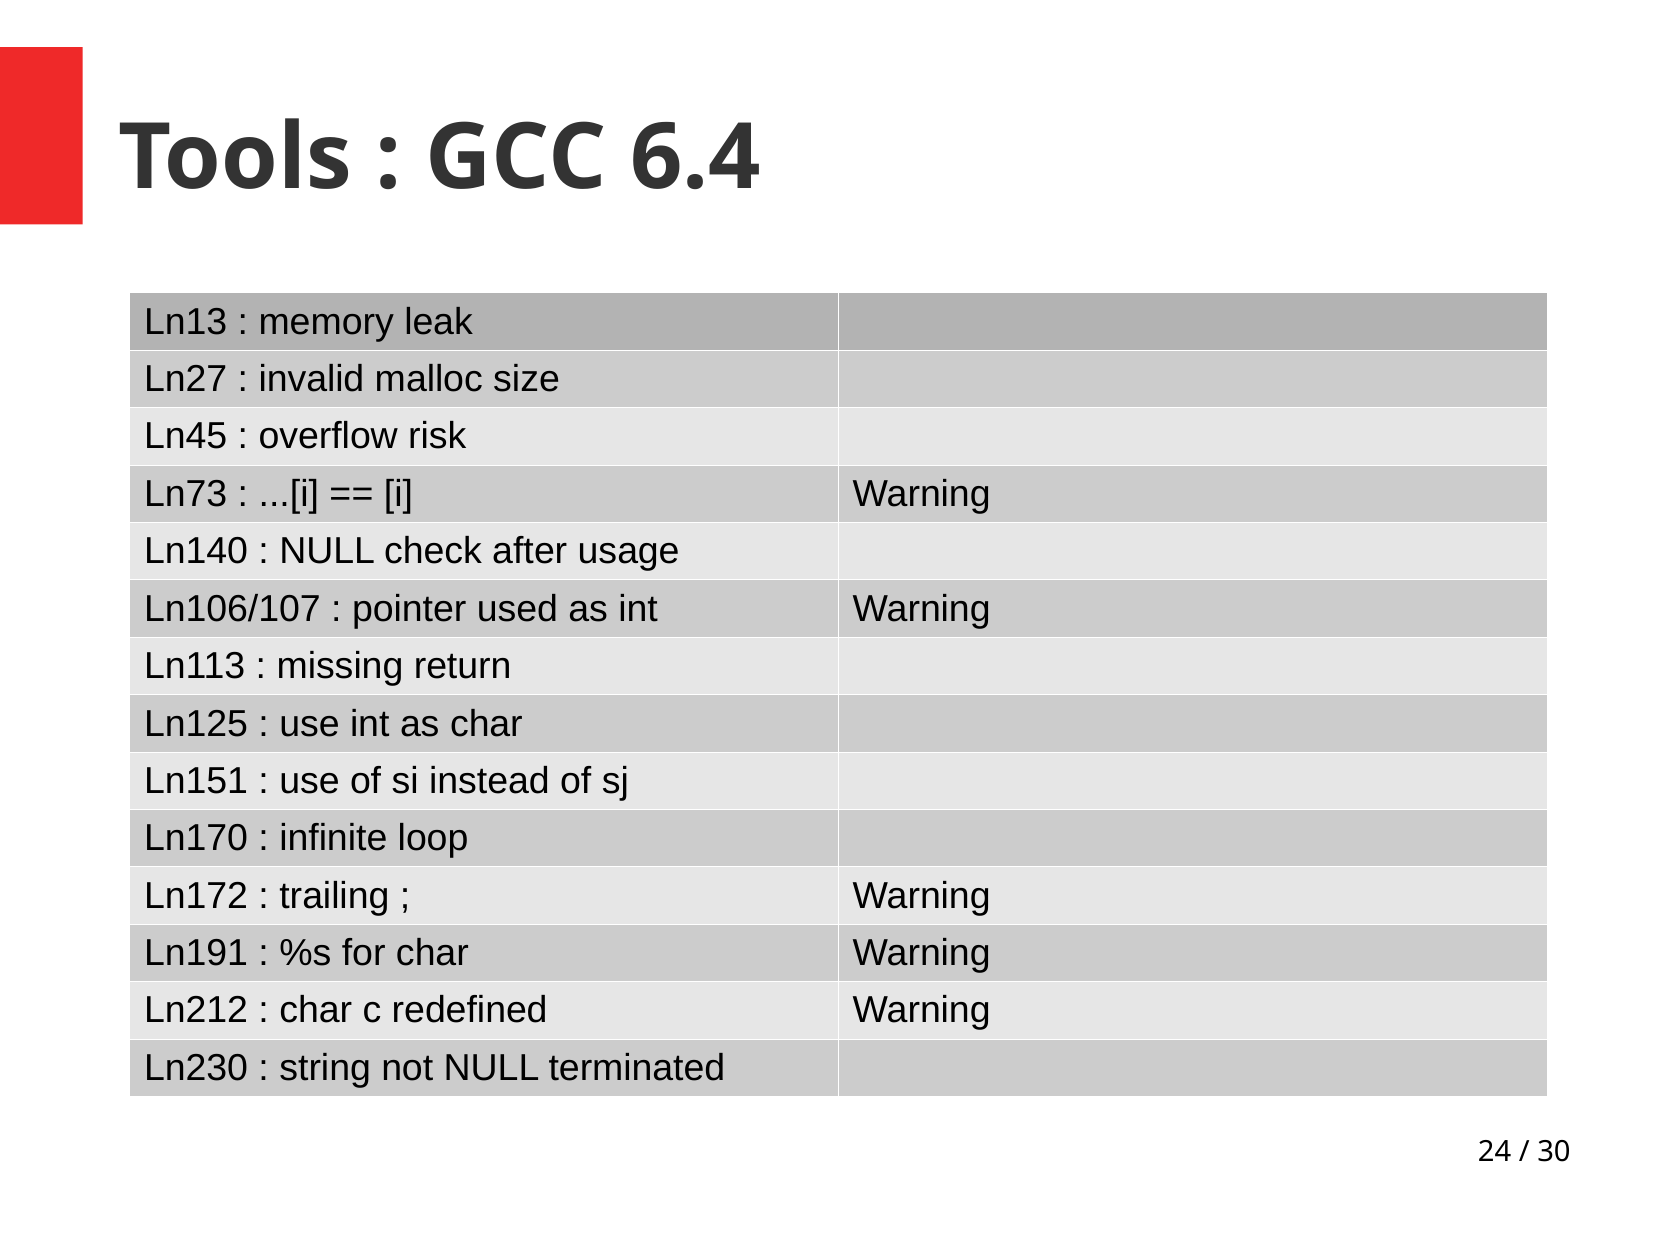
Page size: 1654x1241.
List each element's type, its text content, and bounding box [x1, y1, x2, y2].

table_cell Ln113 : missing return [130, 638, 838, 694]
table_cell Ln212 : char c redefined [130, 982, 838, 1039]
table_cell [839, 810, 1547, 866]
table_cell Ln125 : use int as char [130, 695, 838, 752]
table_cell Warning [839, 925, 1547, 981]
table_cell Ln172 : trailing ; [130, 867, 838, 924]
table_cell Ln230 : string not NULL terminated [130, 1040, 838, 1096]
table_header Ln13 : memory leak [130, 293, 838, 350]
table_cell Ln45 : overflow risk [130, 408, 838, 465]
table_cell [839, 408, 1547, 465]
table_cell Ln27 : invalid malloc size [130, 351, 838, 407]
table_cell [839, 695, 1547, 752]
table_cell Warning [839, 580, 1547, 637]
table_cell Ln73 : ...[i] == [i] [130, 466, 838, 522]
table_cell Ln140 : NULL check after usage [130, 523, 838, 579]
table_cell [839, 1040, 1547, 1096]
table_cell [839, 351, 1547, 407]
table_cell [839, 523, 1547, 579]
title Tools : GCC 6.4 [118, 49, 1571, 257]
table_cell Ln191 : %s for char [130, 925, 838, 981]
table_cell [839, 753, 1547, 809]
table_cell Ln170 : infinite loop [130, 810, 838, 866]
table_cell Warning [839, 982, 1547, 1039]
table_cell Warning [839, 867, 1547, 924]
table_cell Warning [839, 466, 1547, 522]
table_cell Ln106/107 : pointer used as int [130, 580, 838, 637]
table_header [839, 293, 1547, 350]
table_cell [839, 638, 1547, 694]
table_cell Ln151 : use of si instead of sj [130, 753, 838, 809]
